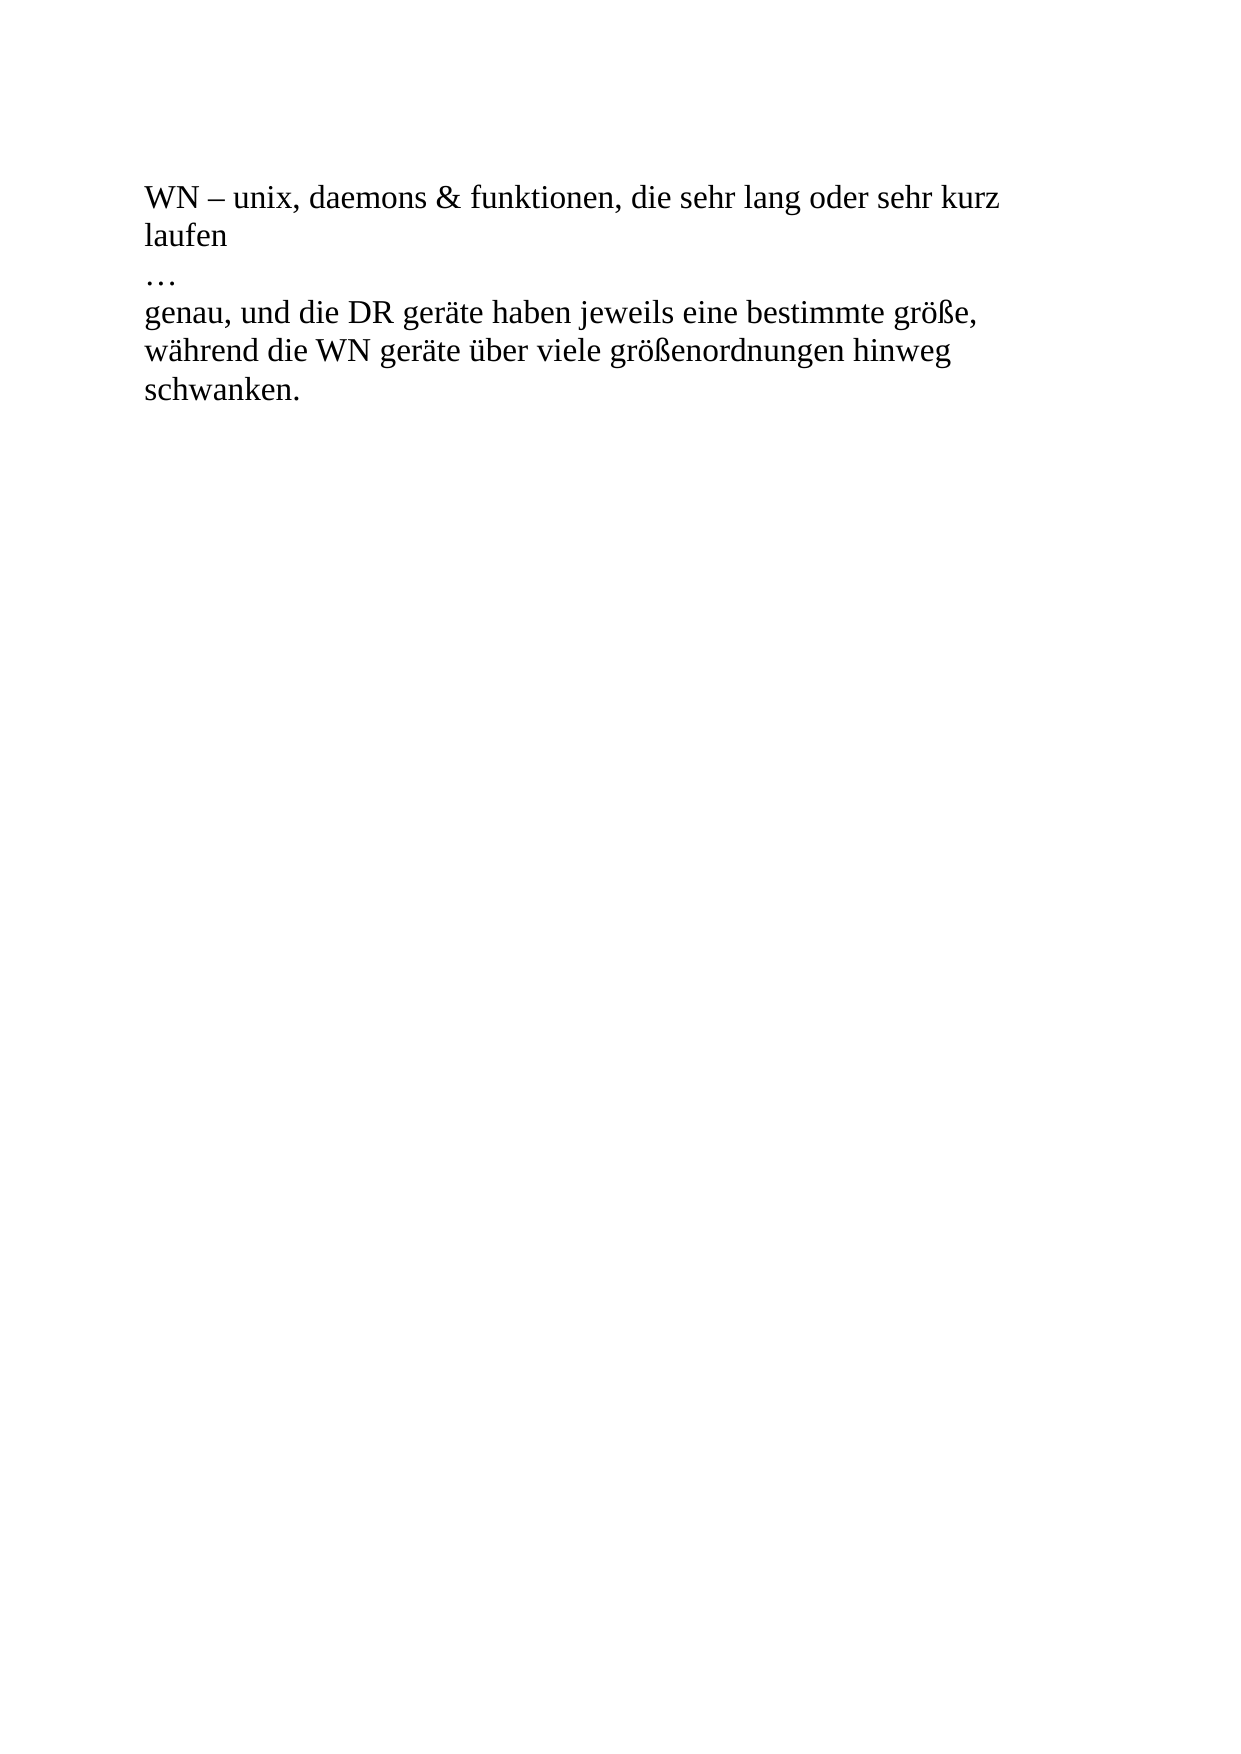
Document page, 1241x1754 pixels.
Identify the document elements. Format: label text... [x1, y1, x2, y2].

text genau, und die DR geräte haben jeweils eine bestimmte größe, [144, 292, 1044, 331]
text während die WN geräte über viele größenordnungen hinweg schwanken. [144, 331, 1044, 407]
text … [144, 254, 1044, 292]
text WN – unix, daemons & funktionen, die sehr lang oder sehr kurz laufen [144, 177, 1044, 254]
